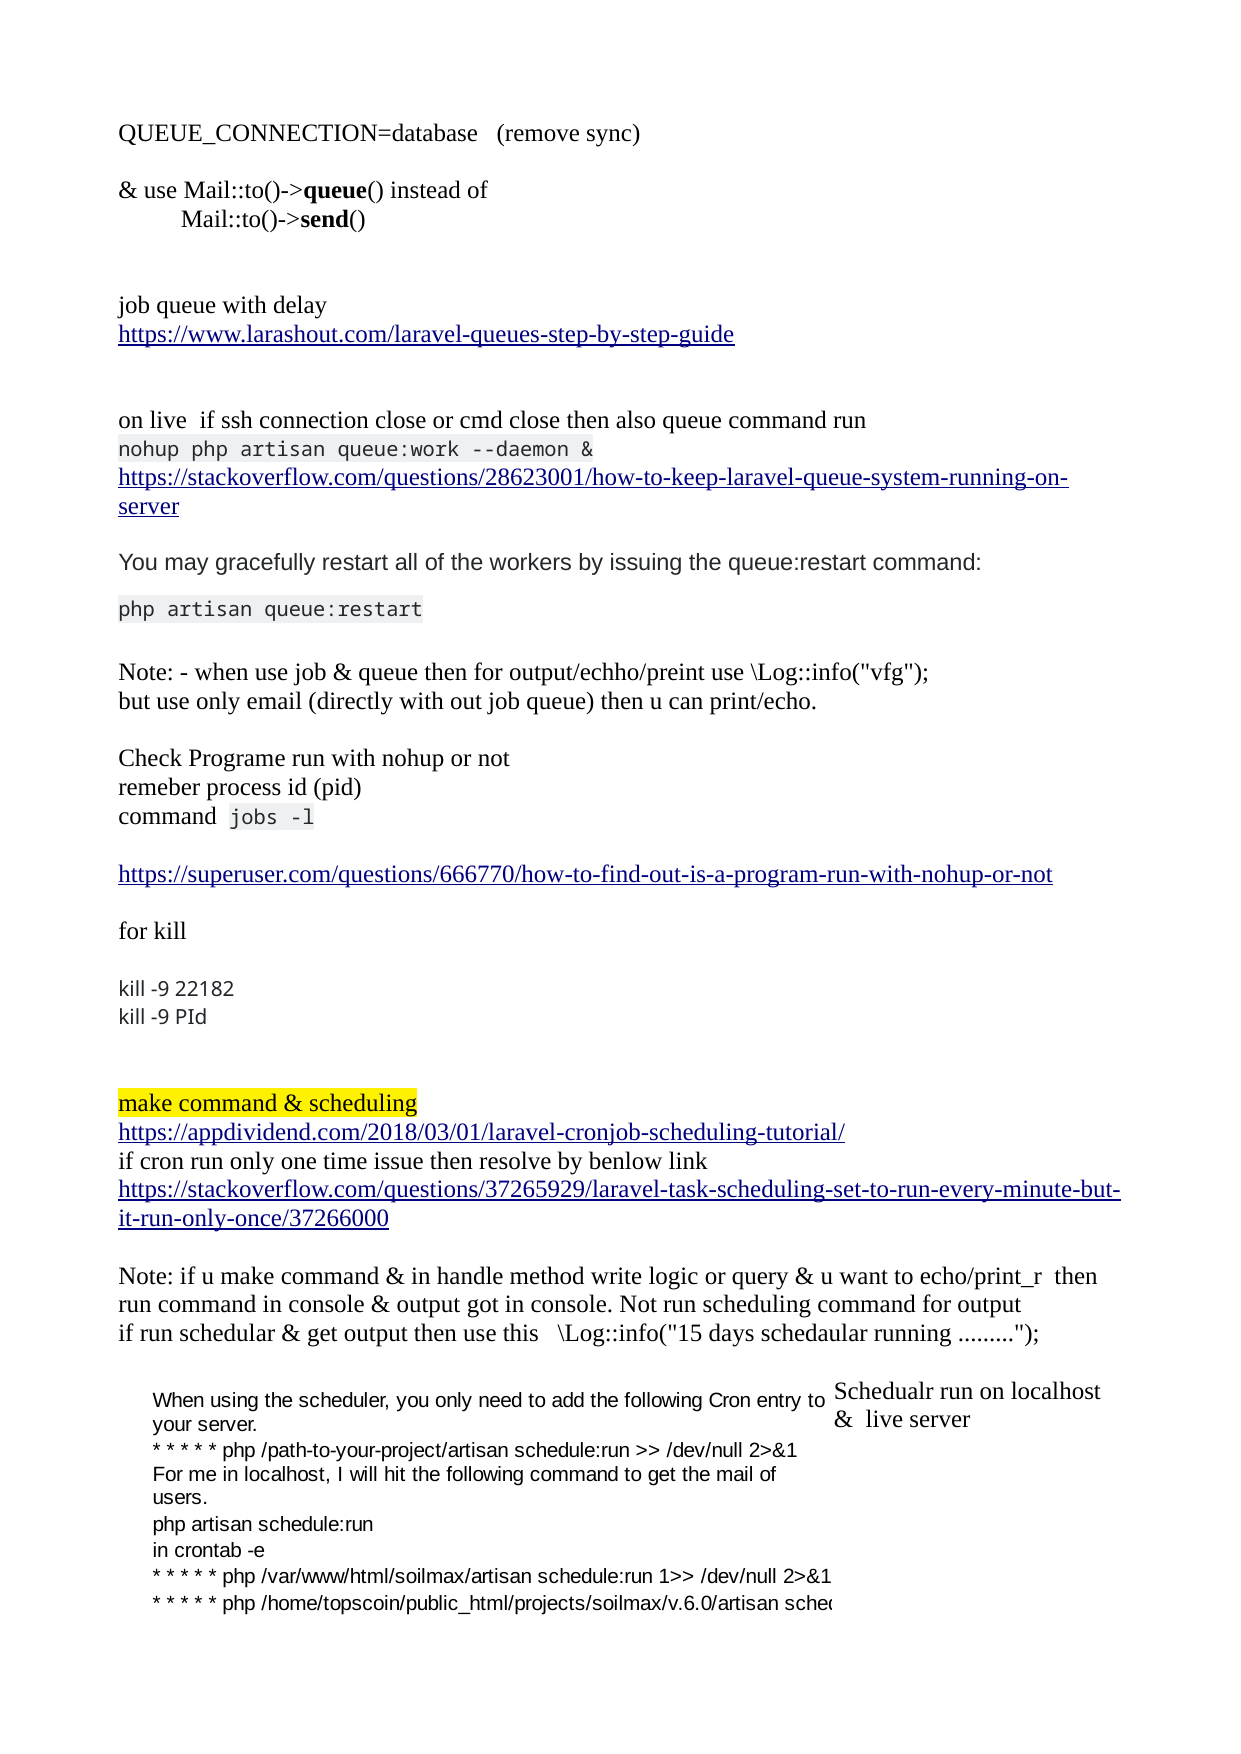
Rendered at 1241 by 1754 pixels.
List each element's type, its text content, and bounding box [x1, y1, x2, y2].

text for kill [118, 916, 1122, 945]
text You may gracefully restart all of the workers by issuing the queue:restart command: [118, 548, 1122, 575]
text https://stackoverflow.com/questions/28623001/how-to-keep-laravel-queue-system-running-on-server [118, 462, 1122, 519]
text nohup php artisan queue:work --daemon & [118, 434, 1122, 462]
text https://stackoverflow.com/questions/37265929/laravel-task-scheduling-set-to-run-every-minute-but-it-run-only-once/37266000 [118, 1174, 1122, 1232]
text & use Mail::to()->queue() instead of [118, 176, 1122, 204]
text command jobs -l [118, 801, 1122, 830]
text https://www.larashout.com/laravel-queues-step-by-step-guide [118, 319, 1122, 348]
text on live if ssh connection close or cmd close then also queue command run [118, 406, 1122, 434]
text job queue with delay [118, 291, 1122, 319]
text Check Programe run with nohup or not [118, 743, 1122, 772]
text https://appdividend.com/2018/03/01/laravel-cronjob-scheduling-tutorial/ [118, 1117, 1122, 1146]
text https://superuser.com/questions/666770/how-to-find-out-is-a-program-run-with-nohup-or-not [118, 859, 1122, 888]
text Note: - when use job & queue then for output/echho/preint use \Log::info("vfg"); [118, 657, 1122, 686]
text QUEUE_CONNECTION=database (remove sync) [118, 118, 1122, 147]
text kill -9 22182 [118, 974, 1122, 1002]
text make command & scheduling [118, 1088, 1122, 1117]
text remeber process id (pid) [118, 772, 1122, 801]
text Schedualr run on localhost & live server [118, 1376, 1122, 1433]
text if cron run only one time issue then resolve by benlow link [118, 1146, 1122, 1174]
text but use only email (directly with out job queue) then u can print/echo. [118, 686, 1122, 714]
text Mail::to()->send() [118, 204, 1122, 233]
text Note: if u make command & in handle method write logic or query & u want to echo/print_r then run command in console & output got in console. Not run scheduling command for output if run schedular & get output then use this \Log::info("15 days schedaular running ........."); [118, 1261, 1122, 1347]
text kill -9 PId [118, 1002, 1122, 1031]
text php artisan queue:restart [118, 595, 1122, 623]
